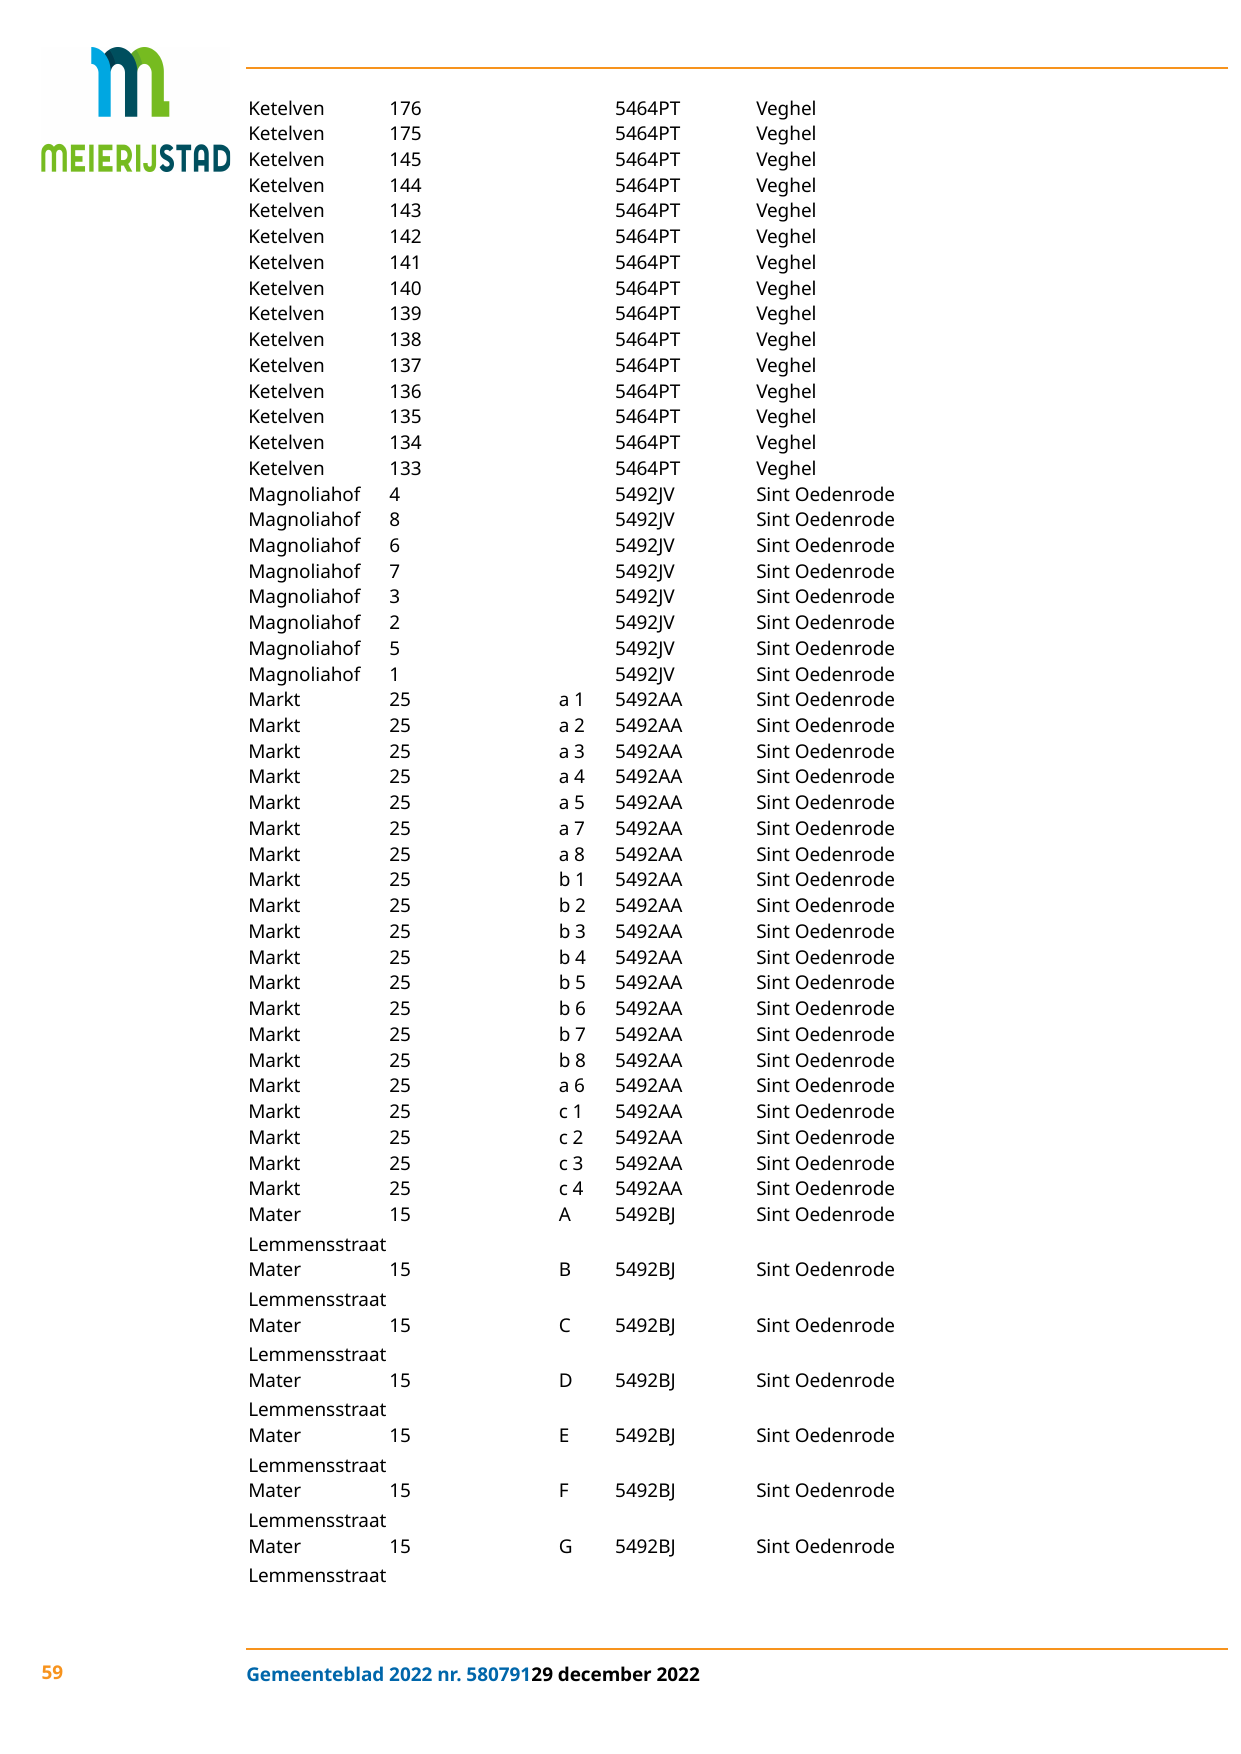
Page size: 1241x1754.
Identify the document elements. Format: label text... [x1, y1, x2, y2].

table_cell 175 [389, 121, 558, 146]
table_cell c 1 [559, 1098, 615, 1124]
table_cell Markt [248, 1150, 389, 1175]
table_cell 2 [389, 609, 558, 635]
table_cell [559, 661, 615, 687]
table_cell [559, 275, 615, 301]
table_cell 5492AA [615, 1047, 756, 1072]
table_cell 5492AA [615, 867, 756, 892]
table_cell 5492BJ [615, 1423, 756, 1478]
table_cell 5492AA [615, 995, 756, 1021]
table_cell Markt [248, 738, 389, 764]
table_cell 143 [389, 198, 558, 223]
table_cell 5492JV [615, 635, 756, 661]
table_cell 140 [389, 275, 558, 301]
table_cell Mater Lemmensstraat [248, 1478, 389, 1533]
table_cell Markt [248, 790, 389, 815]
table_cell 25 [389, 790, 558, 815]
table_cell 135 [389, 404, 558, 429]
table_cell Mater Lemmensstraat [248, 1367, 389, 1422]
table_cell Markt [248, 687, 389, 712]
table_cell 139 [389, 301, 558, 326]
table_cell 5492AA [615, 1175, 756, 1201]
table_cell Sint Oedenrode [756, 635, 1010, 661]
table_cell [559, 172, 615, 198]
table_cell [559, 249, 615, 275]
table_cell Veghel [756, 198, 1010, 223]
table_cell Veghel [756, 404, 1010, 429]
table_cell 8 [389, 506, 558, 532]
table_cell 5464PT [615, 429, 756, 455]
table_cell 5464PT [615, 275, 756, 301]
table_cell Veghel [756, 455, 1010, 481]
table_cell 25 [389, 1124, 558, 1150]
table_cell 25 [389, 1175, 558, 1201]
table_cell a 2 [559, 712, 615, 738]
table_cell Markt [248, 1021, 389, 1047]
table_cell [559, 146, 615, 172]
table_cell B [559, 1256, 615, 1312]
table_cell Sint Oedenrode [756, 815, 1010, 841]
table_cell 25 [389, 1073, 558, 1098]
table_cell [559, 378, 615, 403]
table_cell 5492BJ [615, 1201, 756, 1256]
table_cell 4 [389, 481, 558, 506]
table_cell [559, 198, 615, 223]
table_cell 5464PT [615, 198, 756, 223]
table_cell Mater Lemmensstraat [248, 1533, 389, 1588]
table_cell Veghel [756, 224, 1010, 249]
table_cell Veghel [756, 378, 1010, 403]
table_cell 25 [389, 1098, 558, 1124]
table_cell 25 [389, 1047, 558, 1072]
table_cell Sint Oedenrode [756, 609, 1010, 635]
table_cell Sint Oedenrode [756, 712, 1010, 738]
table_cell 25 [389, 841, 558, 867]
table_cell 25 [389, 1150, 558, 1175]
table_cell 5492AA [615, 1098, 756, 1124]
table_cell Ketelven [248, 275, 389, 301]
table_cell 145 [389, 146, 558, 172]
table_cell b 4 [559, 944, 615, 969]
table_cell Magnoliahof [248, 558, 389, 584]
table_cell 5464PT [615, 95, 756, 121]
table_cell Sint Oedenrode [756, 738, 1010, 764]
table_cell a 6 [559, 1073, 615, 1098]
table_cell a 5 [559, 790, 615, 815]
table_cell Sint Oedenrode [756, 1098, 1010, 1124]
table_cell Ketelven [248, 429, 389, 455]
table_cell Ketelven [248, 352, 389, 378]
table_cell [559, 301, 615, 326]
table_cell b 1 [559, 867, 615, 892]
table_cell Sint Oedenrode [756, 558, 1010, 584]
table_cell Markt [248, 1047, 389, 1072]
table_cell Markt [248, 764, 389, 789]
table_cell 25 [389, 995, 558, 1021]
table_cell Ketelven [248, 95, 389, 121]
table_cell Mater Lemmensstraat [248, 1201, 389, 1256]
table_cell a 8 [559, 841, 615, 867]
table_cell Markt [248, 995, 389, 1021]
table_cell Markt [248, 815, 389, 841]
table_cell 5464PT [615, 121, 756, 146]
table_cell Ketelven [248, 224, 389, 249]
table_cell Sint Oedenrode [756, 1312, 1010, 1367]
table_cell Mater Lemmensstraat [248, 1423, 389, 1478]
table_cell 15 [389, 1201, 558, 1256]
table_cell Ketelven [248, 378, 389, 403]
table_cell 133 [389, 455, 558, 481]
table_cell Veghel [756, 249, 1010, 275]
table_cell a 1 [559, 687, 615, 712]
table_cell 138 [389, 326, 558, 352]
table_cell 6 [389, 532, 558, 558]
table_cell Sint Oedenrode [756, 1367, 1010, 1422]
table_cell [559, 326, 615, 352]
table_cell a 4 [559, 764, 615, 789]
table_cell 25 [389, 1021, 558, 1047]
table_cell Magnoliahof [248, 609, 389, 635]
table_cell [559, 455, 615, 481]
table_cell Sint Oedenrode [756, 1073, 1010, 1098]
table_cell 5492JV [615, 532, 756, 558]
table_cell Veghel [756, 275, 1010, 301]
table_cell 5492AA [615, 1124, 756, 1150]
table_cell Sint Oedenrode [756, 506, 1010, 532]
table_cell 5492AA [615, 918, 756, 944]
table_cell 15 [389, 1533, 558, 1588]
table_cell Sint Oedenrode [756, 1423, 1010, 1478]
table_cell Veghel [756, 146, 1010, 172]
table_cell 25 [389, 944, 558, 969]
table_cell Ketelven [248, 198, 389, 223]
table_cell 25 [389, 867, 558, 892]
table_cell Sint Oedenrode [756, 1021, 1010, 1047]
table_cell 5464PT [615, 249, 756, 275]
table_cell 134 [389, 429, 558, 455]
table_cell 176 [389, 95, 558, 121]
table_cell Ketelven [248, 249, 389, 275]
table_cell 25 [389, 893, 558, 918]
table_cell 5492AA [615, 1150, 756, 1175]
table_cell Markt [248, 867, 389, 892]
table_cell [559, 584, 615, 609]
table_cell 5464PT [615, 455, 756, 481]
table_cell Sint Oedenrode [756, 1533, 1010, 1588]
table_cell Sint Oedenrode [756, 1175, 1010, 1201]
table_cell 5492AA [615, 1021, 756, 1047]
table_cell Sint Oedenrode [756, 841, 1010, 867]
table_cell A [559, 1201, 615, 1256]
table_cell Veghel [756, 121, 1010, 146]
table_cell Ketelven [248, 121, 389, 146]
table_cell b 6 [559, 995, 615, 1021]
table_cell 5492BJ [615, 1256, 756, 1312]
table_cell b 2 [559, 893, 615, 918]
table_cell 5 [389, 635, 558, 661]
table_cell 15 [389, 1367, 558, 1422]
table_cell b 7 [559, 1021, 615, 1047]
table_cell 25 [389, 815, 558, 841]
table_cell Sint Oedenrode [756, 1047, 1010, 1072]
table_cell 5492AA [615, 970, 756, 995]
table_cell [559, 481, 615, 506]
table_cell 5492AA [615, 1073, 756, 1098]
table_cell Magnoliahof [248, 584, 389, 609]
table_cell Ketelven [248, 172, 389, 198]
table_cell Veghel [756, 95, 1010, 121]
table_cell 142 [389, 224, 558, 249]
table_cell 5492JV [615, 584, 756, 609]
table_cell a 7 [559, 815, 615, 841]
table_cell Markt [248, 841, 389, 867]
table_cell [559, 506, 615, 532]
table_cell 5464PT [615, 404, 756, 429]
table_cell 7 [389, 558, 558, 584]
table_cell Ketelven [248, 301, 389, 326]
table_cell Sint Oedenrode [756, 481, 1010, 506]
table_cell Markt [248, 1175, 389, 1201]
table_cell a 3 [559, 738, 615, 764]
table_cell 5492AA [615, 944, 756, 969]
table_cell 5464PT [615, 326, 756, 352]
table_cell G [559, 1533, 615, 1588]
table_cell 5492AA [615, 893, 756, 918]
table_cell 5492AA [615, 764, 756, 789]
table_cell c 2 [559, 1124, 615, 1150]
table_cell D [559, 1367, 615, 1422]
table_cell 25 [389, 764, 558, 789]
table_cell Sint Oedenrode [756, 764, 1010, 789]
table_cell Sint Oedenrode [756, 1201, 1010, 1256]
table_cell [559, 95, 615, 121]
picture [41, 47, 231, 172]
table_cell [559, 532, 615, 558]
table_cell Ketelven [248, 146, 389, 172]
table_cell Markt [248, 712, 389, 738]
table_cell Sint Oedenrode [756, 944, 1010, 969]
table_cell 141 [389, 249, 558, 275]
table_cell Magnoliahof [248, 481, 389, 506]
table_cell Sint Oedenrode [756, 532, 1010, 558]
table_cell Markt [248, 1073, 389, 1098]
table_cell Magnoliahof [248, 506, 389, 532]
table_cell Markt [248, 918, 389, 944]
table_cell [559, 635, 615, 661]
table_cell 5492JV [615, 481, 756, 506]
table_cell Sint Oedenrode [756, 893, 1010, 918]
table_cell 5464PT [615, 224, 756, 249]
table_cell 15 [389, 1312, 558, 1367]
table_cell [559, 224, 615, 249]
table_cell Sint Oedenrode [756, 661, 1010, 687]
table_cell [559, 121, 615, 146]
table_cell 5464PT [615, 172, 756, 198]
table_cell Sint Oedenrode [756, 1478, 1010, 1533]
table_cell Markt [248, 1124, 389, 1150]
table_cell [559, 558, 615, 584]
table_cell 15 [389, 1423, 558, 1478]
table_cell 144 [389, 172, 558, 198]
table_cell Sint Oedenrode [756, 687, 1010, 712]
table_cell 5492BJ [615, 1533, 756, 1588]
table_cell Sint Oedenrode [756, 867, 1010, 892]
table_cell Sint Oedenrode [756, 584, 1010, 609]
table_cell 5492JV [615, 609, 756, 635]
table_cell Mater Lemmensstraat [248, 1312, 389, 1367]
table_cell 25 [389, 918, 558, 944]
table_cell c 3 [559, 1150, 615, 1175]
table_cell 5492AA [615, 841, 756, 867]
table_cell 5492AA [615, 790, 756, 815]
table_cell 5464PT [615, 378, 756, 403]
table_cell [559, 404, 615, 429]
table_cell Veghel [756, 429, 1010, 455]
table_cell Sint Oedenrode [756, 790, 1010, 815]
table_cell Sint Oedenrode [756, 918, 1010, 944]
table_cell 5492JV [615, 661, 756, 687]
table_cell Markt [248, 1098, 389, 1124]
table_cell 25 [389, 712, 558, 738]
table_cell Markt [248, 893, 389, 918]
table_cell Sint Oedenrode [756, 995, 1010, 1021]
table_cell 136 [389, 378, 558, 403]
table_cell 15 [389, 1478, 558, 1533]
table_cell Magnoliahof [248, 532, 389, 558]
table_cell c 4 [559, 1175, 615, 1201]
table_cell Magnoliahof [248, 635, 389, 661]
table_cell 5464PT [615, 352, 756, 378]
table_cell 5492JV [615, 506, 756, 532]
table_cell Veghel [756, 172, 1010, 198]
table_cell 25 [389, 970, 558, 995]
table_cell Sint Oedenrode [756, 1256, 1010, 1312]
table_cell Ketelven [248, 326, 389, 352]
table_cell [559, 429, 615, 455]
table_cell Veghel [756, 352, 1010, 378]
table_cell 5492BJ [615, 1478, 756, 1533]
table_cell Ketelven [248, 404, 389, 429]
table_cell 5492AA [615, 687, 756, 712]
table_cell 15 [389, 1256, 558, 1312]
table_cell Markt [248, 970, 389, 995]
table_cell 137 [389, 352, 558, 378]
table_cell Veghel [756, 326, 1010, 352]
table_cell Markt [248, 944, 389, 969]
table_cell 5492AA [615, 815, 756, 841]
table_cell [559, 609, 615, 635]
table_cell Magnoliahof [248, 661, 389, 687]
table_cell Sint Oedenrode [756, 1124, 1010, 1150]
table_cell 1 [389, 661, 558, 687]
table_cell 25 [389, 687, 558, 712]
table_cell 5464PT [615, 301, 756, 326]
table_cell 5464PT [615, 146, 756, 172]
table_cell Veghel [756, 301, 1010, 326]
table_cell 5492JV [615, 558, 756, 584]
table_cell b 3 [559, 918, 615, 944]
table_cell Mater Lemmensstraat [248, 1256, 389, 1312]
table_cell Sint Oedenrode [756, 970, 1010, 995]
table_cell b 5 [559, 970, 615, 995]
table_cell 5492BJ [615, 1312, 756, 1367]
table_cell F [559, 1478, 615, 1533]
table_cell Ketelven [248, 455, 389, 481]
table_cell 5492BJ [615, 1367, 756, 1422]
table_cell 25 [389, 738, 558, 764]
table_cell Sint Oedenrode [756, 1150, 1010, 1175]
table_cell C [559, 1312, 615, 1367]
table_cell 3 [389, 584, 558, 609]
table_cell b 8 [559, 1047, 615, 1072]
table_cell 5492AA [615, 738, 756, 764]
table_cell [559, 352, 615, 378]
table_cell 5492AA [615, 712, 756, 738]
table_cell E [559, 1423, 615, 1478]
